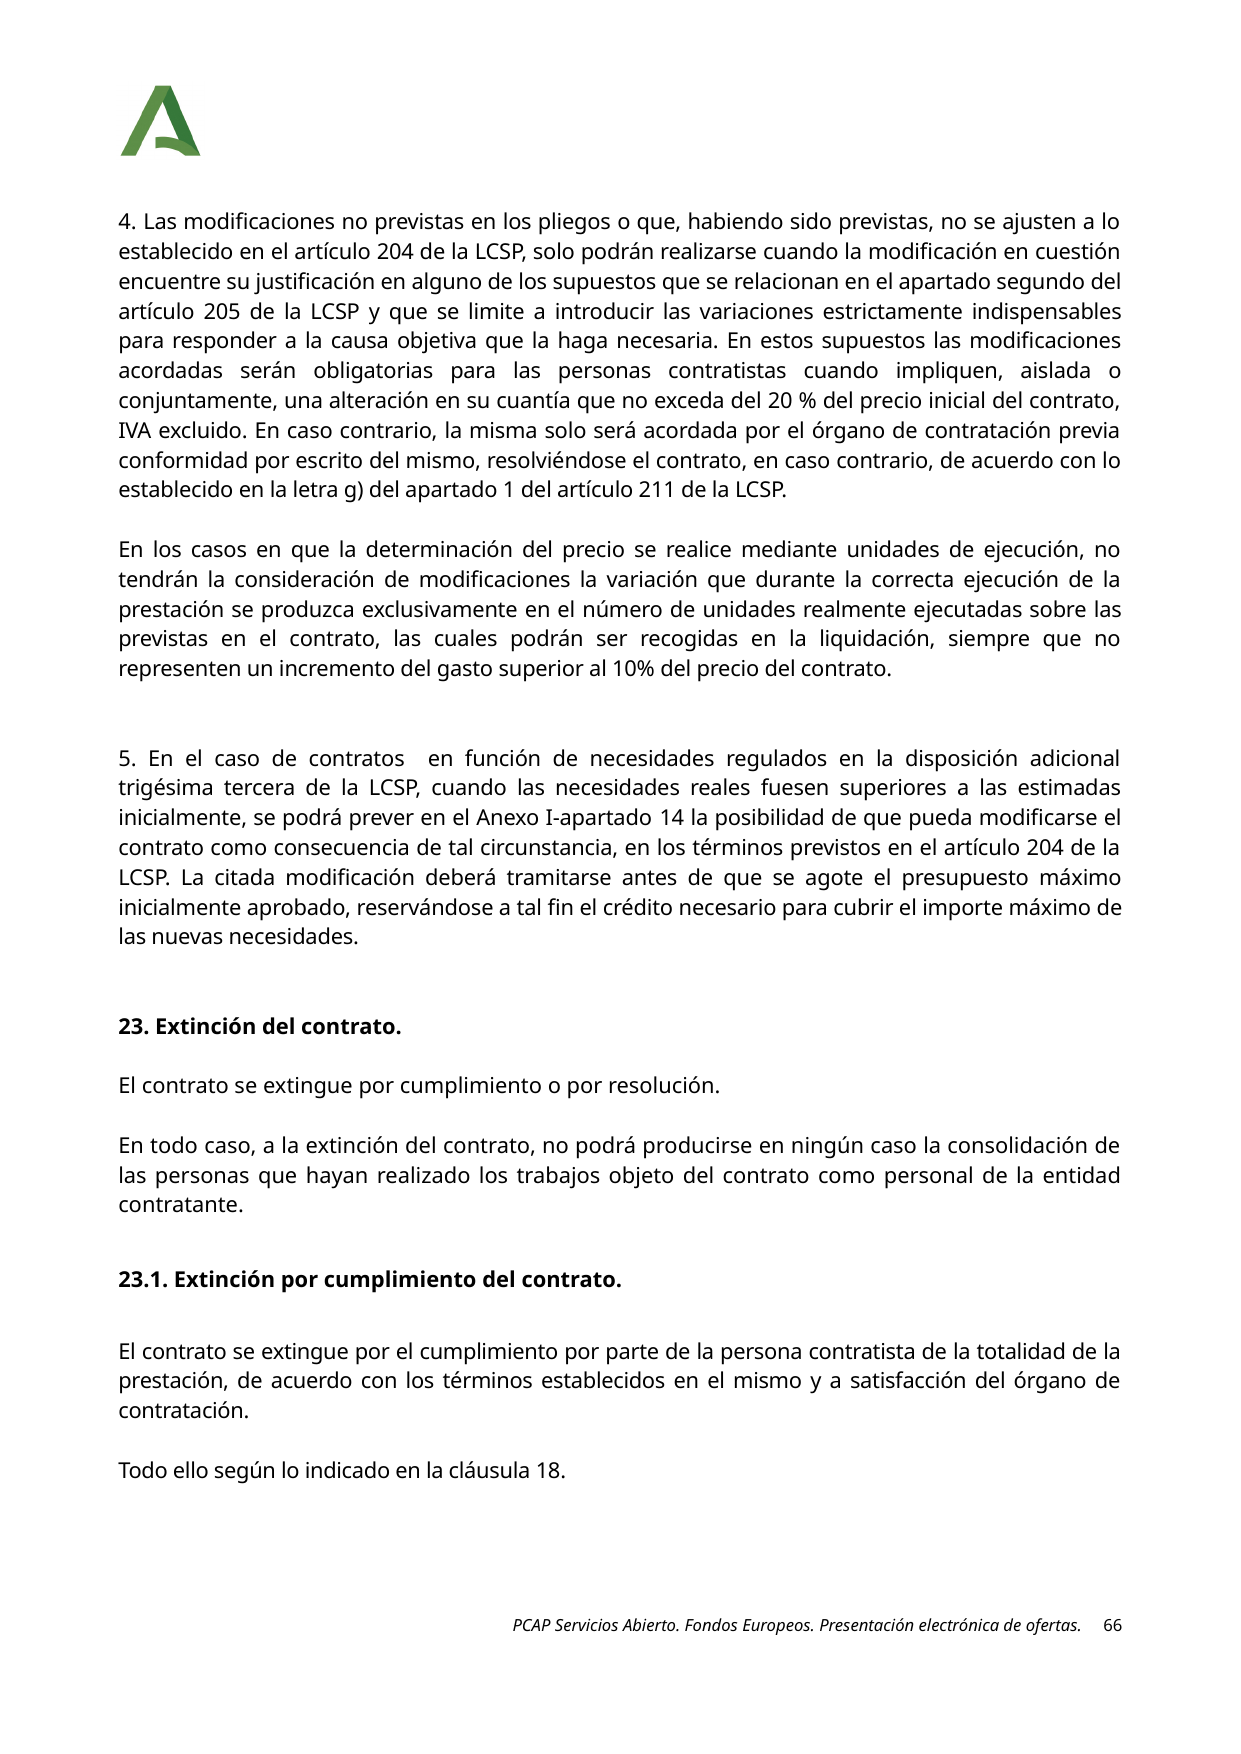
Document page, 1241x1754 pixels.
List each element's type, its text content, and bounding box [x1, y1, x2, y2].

text 4. Las modificaciones no previstas en los pliegos o que, habiendo sido previstas, no se ajusten a lo establecido en el artículo 204 de la LCSP, solo podrán realizarse cuando la modificación en cuestión encuentre su justificación en alguno de los supuestos que se relacionan en el apartado segundo del artículo 205 de la LCSP y que se limite a introducir las variaciones estrictamente indispensables para responder a la causa objetiva que la haga necesaria. En estos supuestos las modificaciones acordadas serán obligatorias para las personas contratistas cuando impliquen, aislada o conjuntamente, una alteración en su cuantía que no exceda del 20 % del precio inicial del contrato, IVA excluido. En caso contrario, la misma solo será acordada por el órgano de contratación previa conformidad por escrito del mismo, resolviéndose el contrato, en caso contrario, de acuerdo con lo establecido en la letra g) del apartado 1 del artículo 211 de la LCSP. [118, 206, 1122, 504]
text En todo caso, a la extinción del contrato, no podrá producirse en ningún caso la consolidación de las personas que hayan realizado los trabajos objeto del contrato como personal de la entidad contratante. [118, 1130, 1122, 1219]
picture [116, 81, 205, 160]
text El contrato se extingue por cumplimiento o por resolución. [118, 1070, 1122, 1100]
subtitle 23.1. Extinción por cumplimiento del contrato. [118, 1264, 1122, 1293]
text 5. En el caso de contratos en función de necesidades regulados en la disposición adicional trigésima tercera de la LCSP, cuando las necesidades reales fuesen superiores a las estimadas inicialmente, se podrá prever en el Anexo I-apartado 14 la posibilidad de que pueda modificarse el contrato como consecuencia de tal circunstancia, en los términos previstos en el artículo 204 de la LCSP. La citada modificación deberá tramitarse antes de que se agote el presupuesto máximo inicialmente aprobado, reservándose a tal fin el crédito necesario para cubrir el importe máximo de las nuevas necesidades. [118, 743, 1122, 951]
text Todo ello según lo indicado en la cláusula 18. [118, 1455, 1122, 1485]
subtitle 23. Extinción del contrato. [118, 1011, 1122, 1041]
text En los casos en que la determinación del precio se realice mediante unidades de ejecución, no tendrán la consideración de modificaciones la variación que durante la correcta ejecución de la prestación se produzca exclusivamente en el número de unidades realmente ejecutadas sobre las previstas en el contrato, las cuales podrán ser recogidas en la liquidación, siempre que no representen un incremento del gasto superior al 10% del precio del contrato. [118, 534, 1122, 683]
text El contrato se extingue por el cumplimiento por parte de la persona contratista de la totalidad de la prestación, de acuerdo con los términos establecidos en el mismo y a satisfacción del órgano de contratación. [118, 1336, 1122, 1425]
